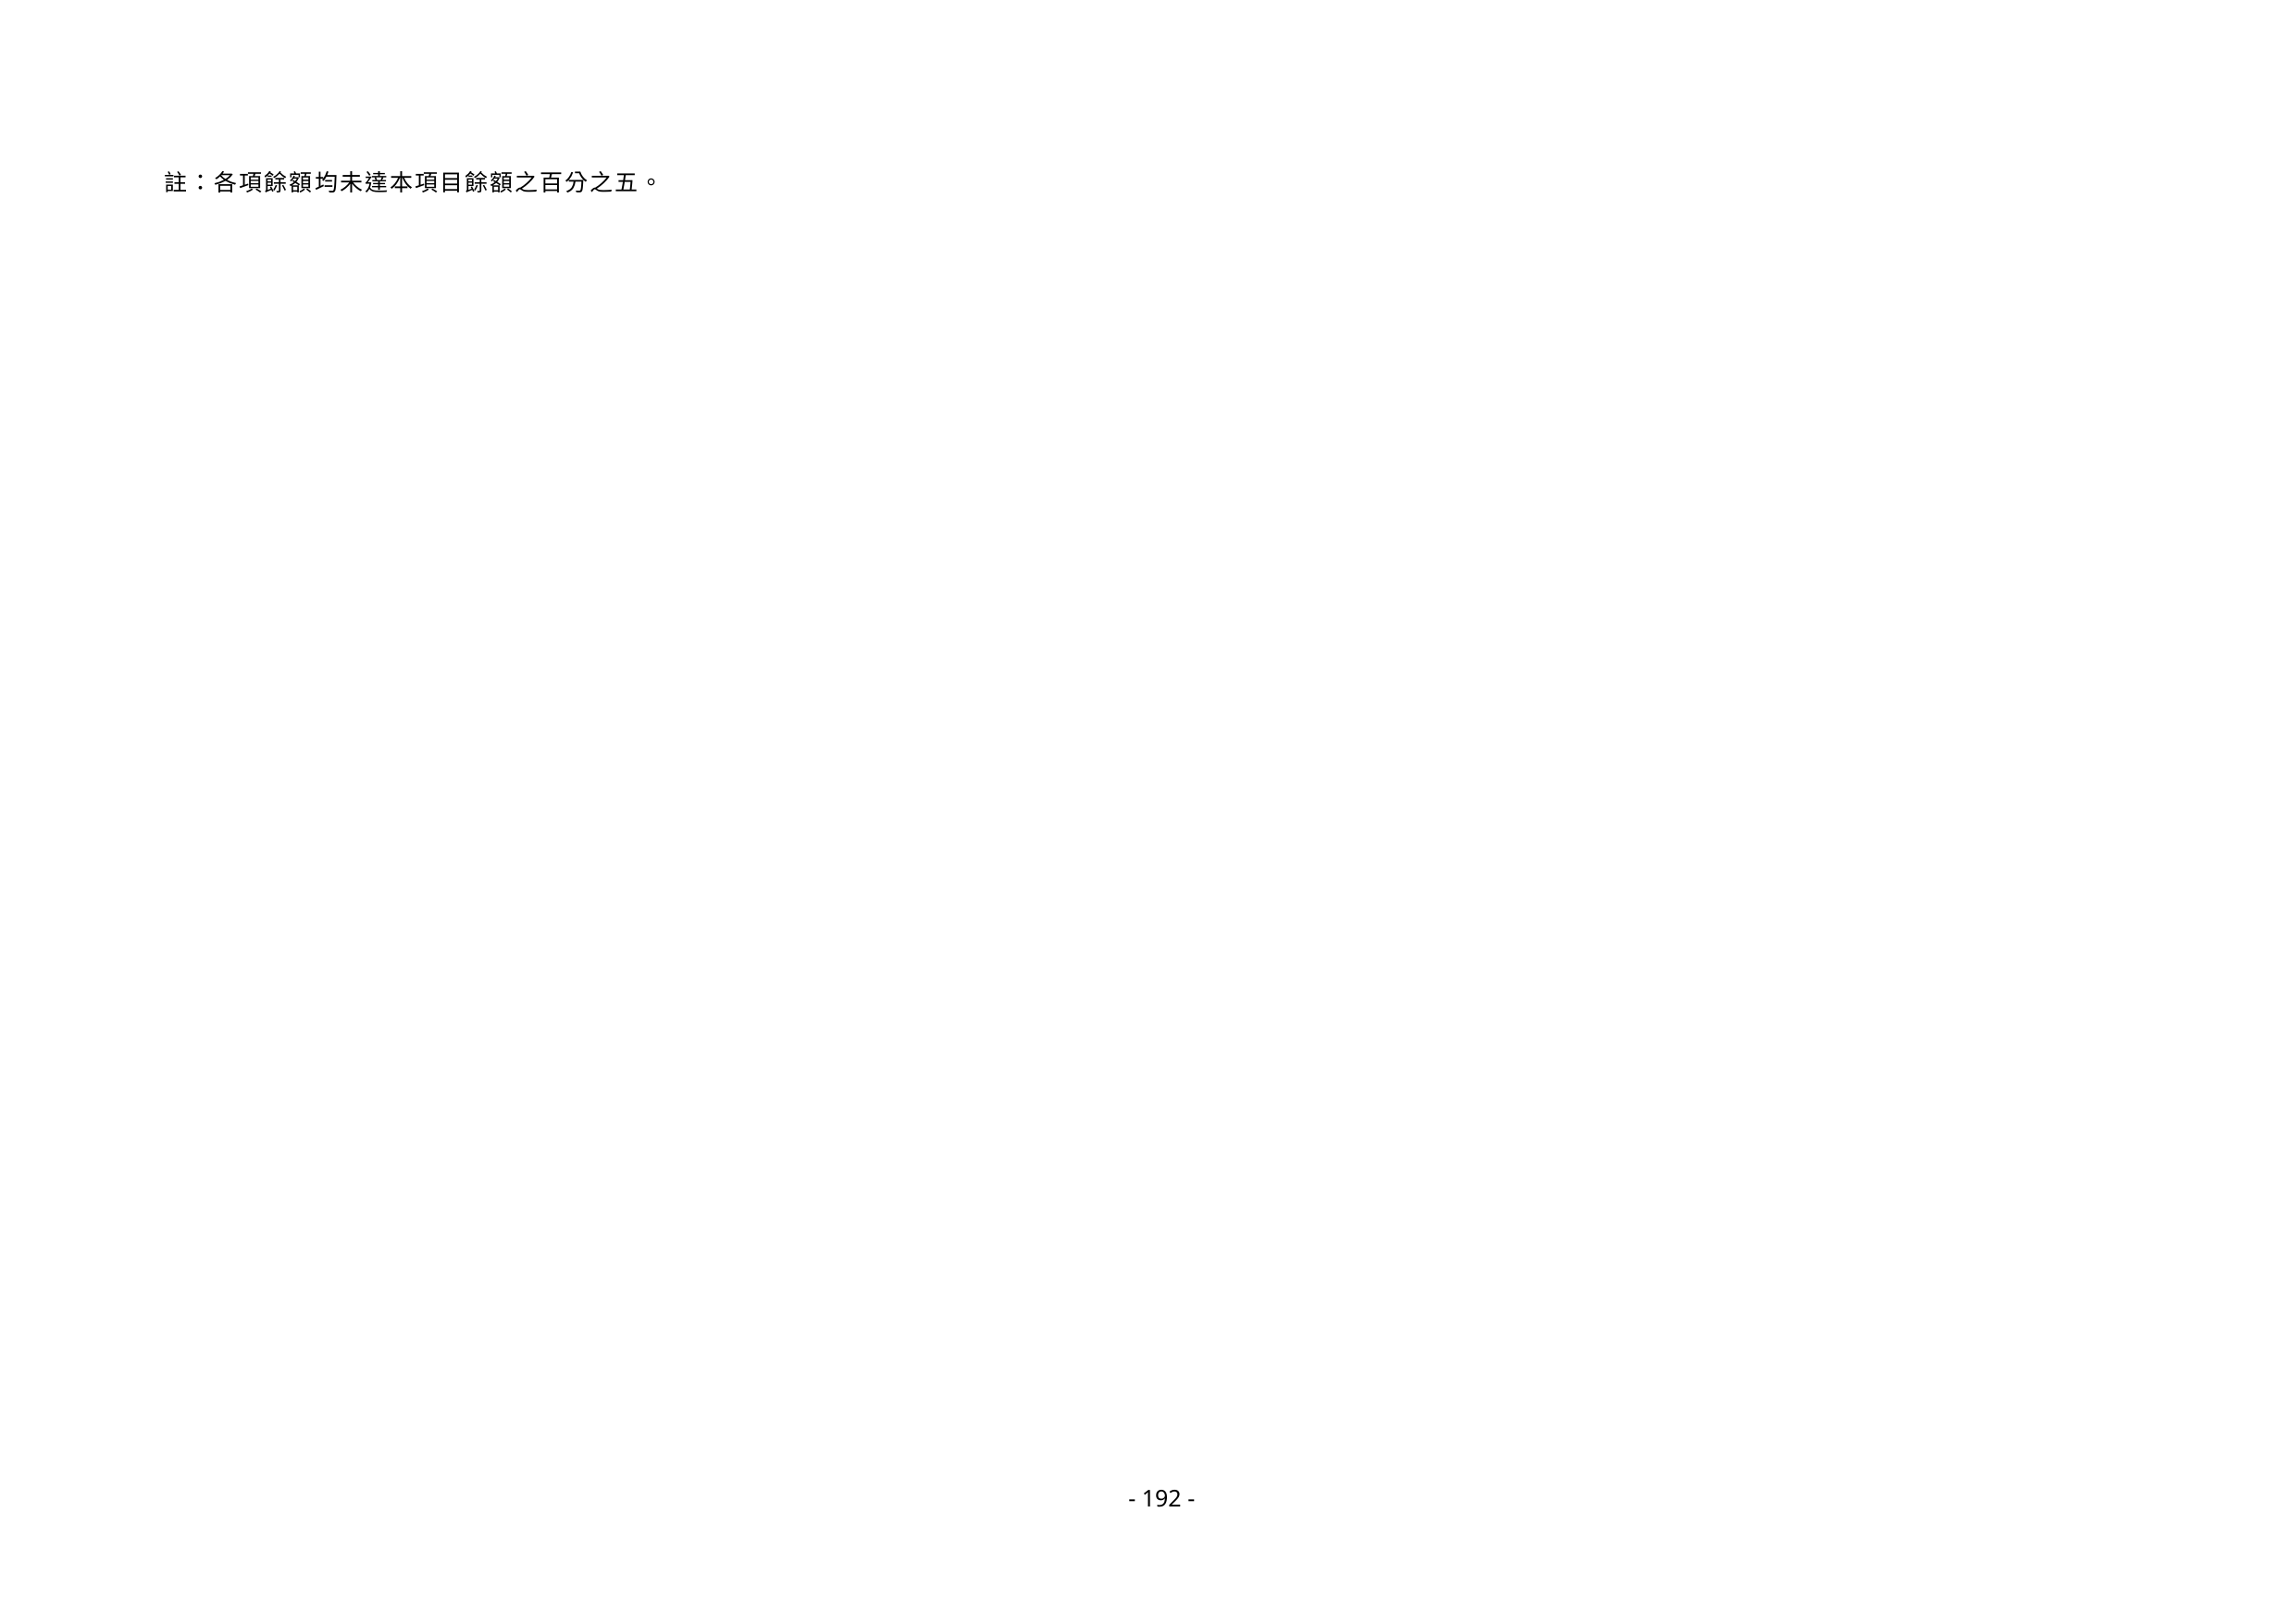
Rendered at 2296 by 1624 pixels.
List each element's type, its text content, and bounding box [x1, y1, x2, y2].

text 註：各項餘額均未達本項目餘額之百分之五。 [164, 164, 2159, 197]
